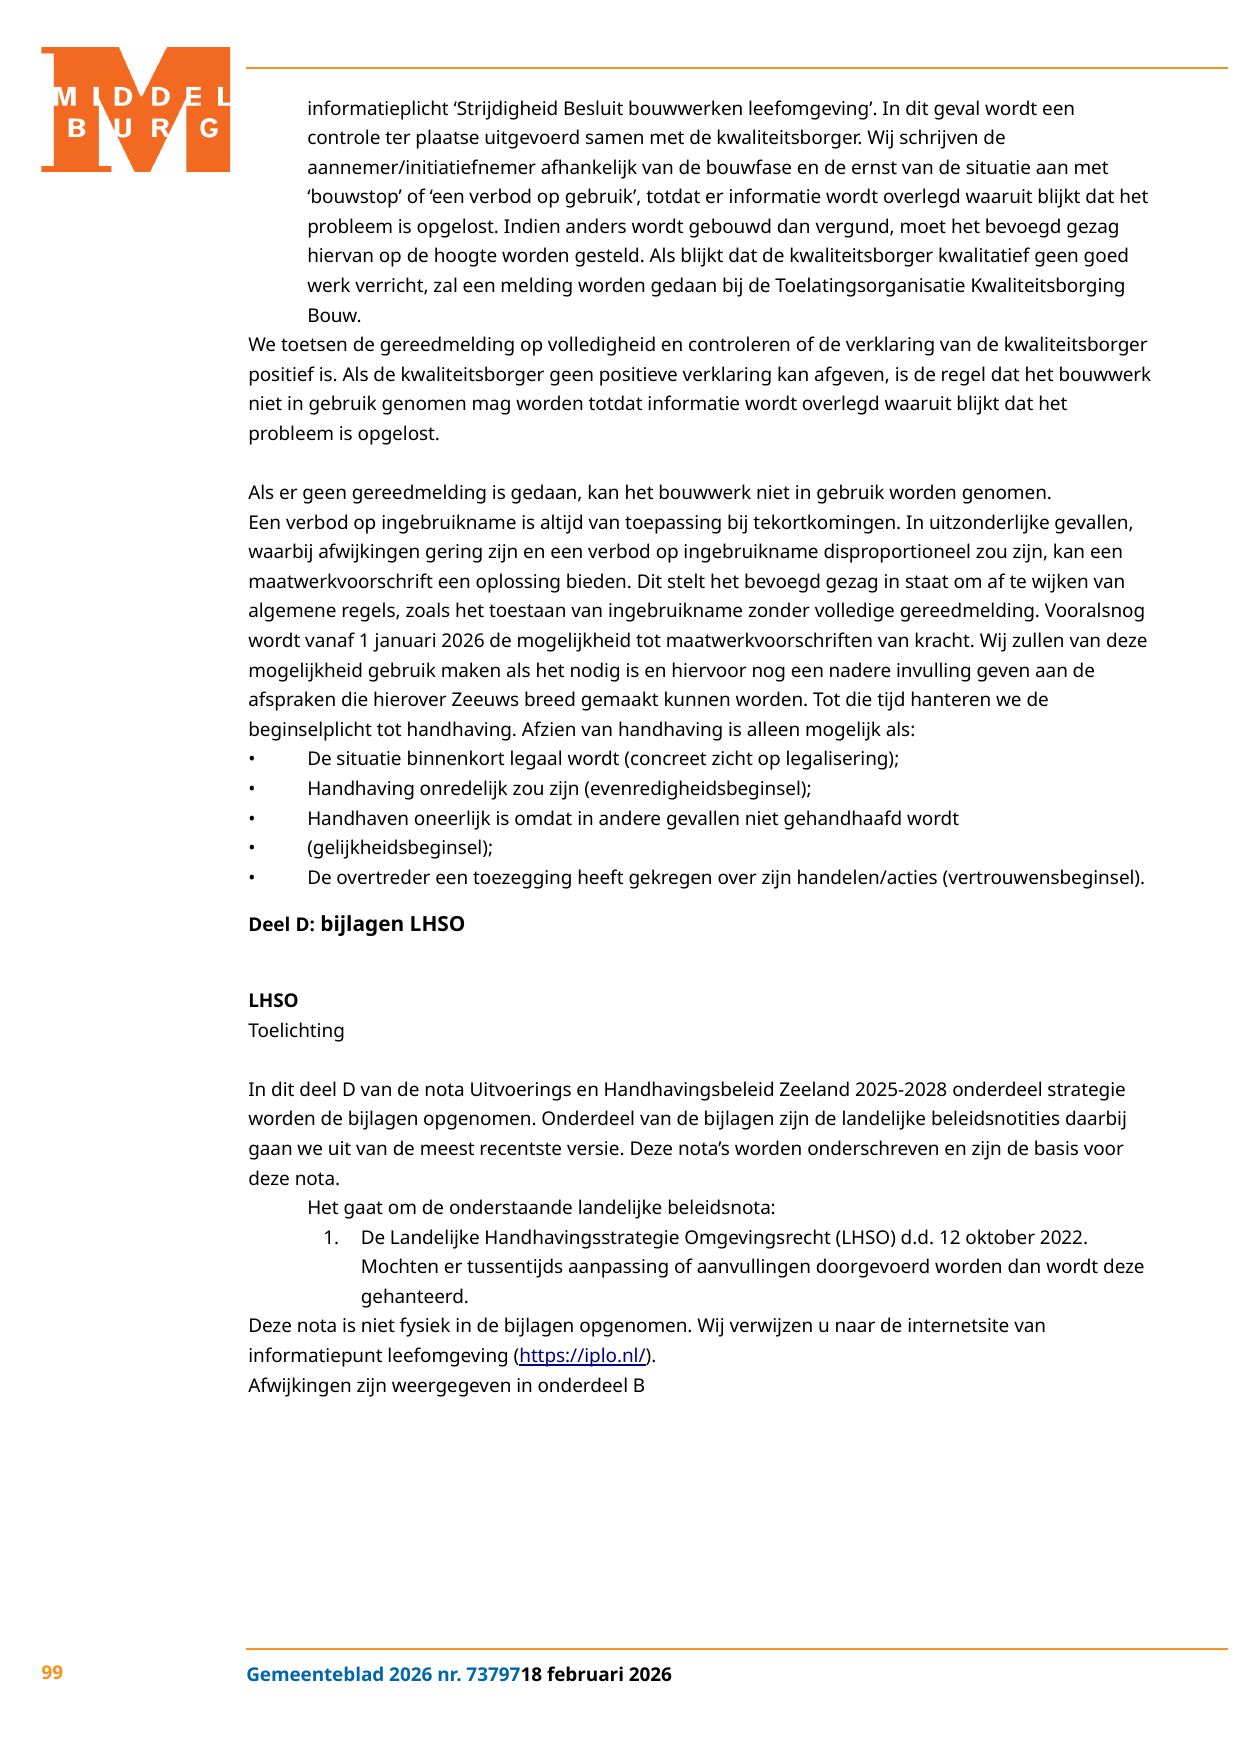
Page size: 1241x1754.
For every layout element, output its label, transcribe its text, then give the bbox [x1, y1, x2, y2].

list Handhaving onredelijk zou zijn (evenredigheidsbeginsel); [248, 775, 1152, 801]
text Afwijkingen zijn weergegeven in onderdeel B [248, 1372, 1152, 1398]
picture [41, 47, 231, 172]
text In dit deel D van de nota Uitvoerings en Handhavingsbeleid Zeeland 2025-2028 onderdeel strategie worden de bijlagen opgenomen. Onderdeel van de bijlagen zijn de landelijke beleidsnotities daarbij gaan we uit van de meest recentste versie. Deze nota’s worden onderschreven en zijn de basis voor deze nota. [248, 1076, 1152, 1191]
list De Landelijke Handhavingsstrategie Omgevingsrecht (LHSO) d.d. 12 oktober 2022. Mochten er tussentijds aanpassing of aanvullingen doorgevoerd worden dan wordt deze gehanteerd. [323, 1224, 1152, 1309]
text Deze nota is niet fysiek in de bijlagen opgenomen. Wij verwijzen u naar de internetsite van informatiepunt leefomgeving (https://iplo.nl/). [248, 1313, 1152, 1368]
list De overtreder een toezegging heeft gekregen over zijn handelen/acties (vertrouwensbeginsel). [248, 864, 1152, 890]
list Het gaat om de onderstaande landelijke beleidsnota: [248, 1194, 1152, 1220]
text LHSO [248, 987, 1152, 1013]
list informatieplicht ‘Strijdigheid Besluit bouwwerken leefomgeving’. In dit geval wordt een controle ter plaatse uitgevoerd samen met de kwaliteitsborger. Wij schrijven de aannemer/initiatiefnemer afhankelijk van de bouwfase en de ernst van de situatie aan met ‘bouwstop’ of ‘een verbod op gebruik’, totdat er informatie wordt overlegd waaruit blijkt dat het probleem is opgelost. Indien anders wordt gebouwd dan vergund, moet het bevoegd gezag hiervan op de hoogte worden gesteld. Als blijkt dat de kwaliteitsborger kwalitatief geen goed werk verricht, zal een melding worden gedaan bij de Toelatingsorganisatie Kwaliteitsborging Bouw. [248, 95, 1152, 328]
list Handhaven oneerlijk is omdat in andere gevallen niet gehandhaafd wordt [248, 805, 1152, 831]
text Toelichting [248, 1017, 1152, 1043]
text Als er geen gereedmelding is gedaan, kan het bouwwerk niet in gebruik worden genomen. [248, 479, 1152, 505]
text Een verbod op ingebruikname is altijd van toepassing bij tekortkomingen. In uitzonderlijke gevallen, waarbij afwijkingen gering zijn en een verbod op ingebruikname disproportioneel zou zijn, kan een maatwerkvoorschrift een oplossing bieden. Dit stelt het bevoegd gezag in staat om af te wijken van algemene regels, zoals het toestaan van ingebruikname zonder volledige gereedmelding. Vooralsnog wordt vanaf 1 januari 2026 de mogelijkheid tot maatwerkvoorschriften van kracht. Wij zullen van deze mogelijkheid gebruik maken als het nodig is en hiervoor nog een nadere invulling geven aan de afspraken die hierover Zeeuws breed gemaakt kunnen worden. Tot die tijd hanteren we de beginselplicht tot handhaving. Afzien van handhaving is alleen mogelijk als: [248, 509, 1152, 742]
text We toetsen de gereedmelding op volledigheid en controleren of de verklaring van de kwaliteitsborger positief is. Als de kwaliteitsborger geen positieve verklaring kan afgeven, is de regel dat het bouwwerk niet in gebruik genomen mag worden totdat informatie wordt overlegd waaruit blijkt dat het probleem is opgelost. [248, 331, 1152, 446]
text Deel D: bijlagen LHSO [248, 909, 1152, 938]
list De situatie binnenkort legaal wordt (concreet zicht op legalisering); [248, 746, 1152, 771]
list (gelijkheidsbeginsel); [248, 834, 1152, 860]
